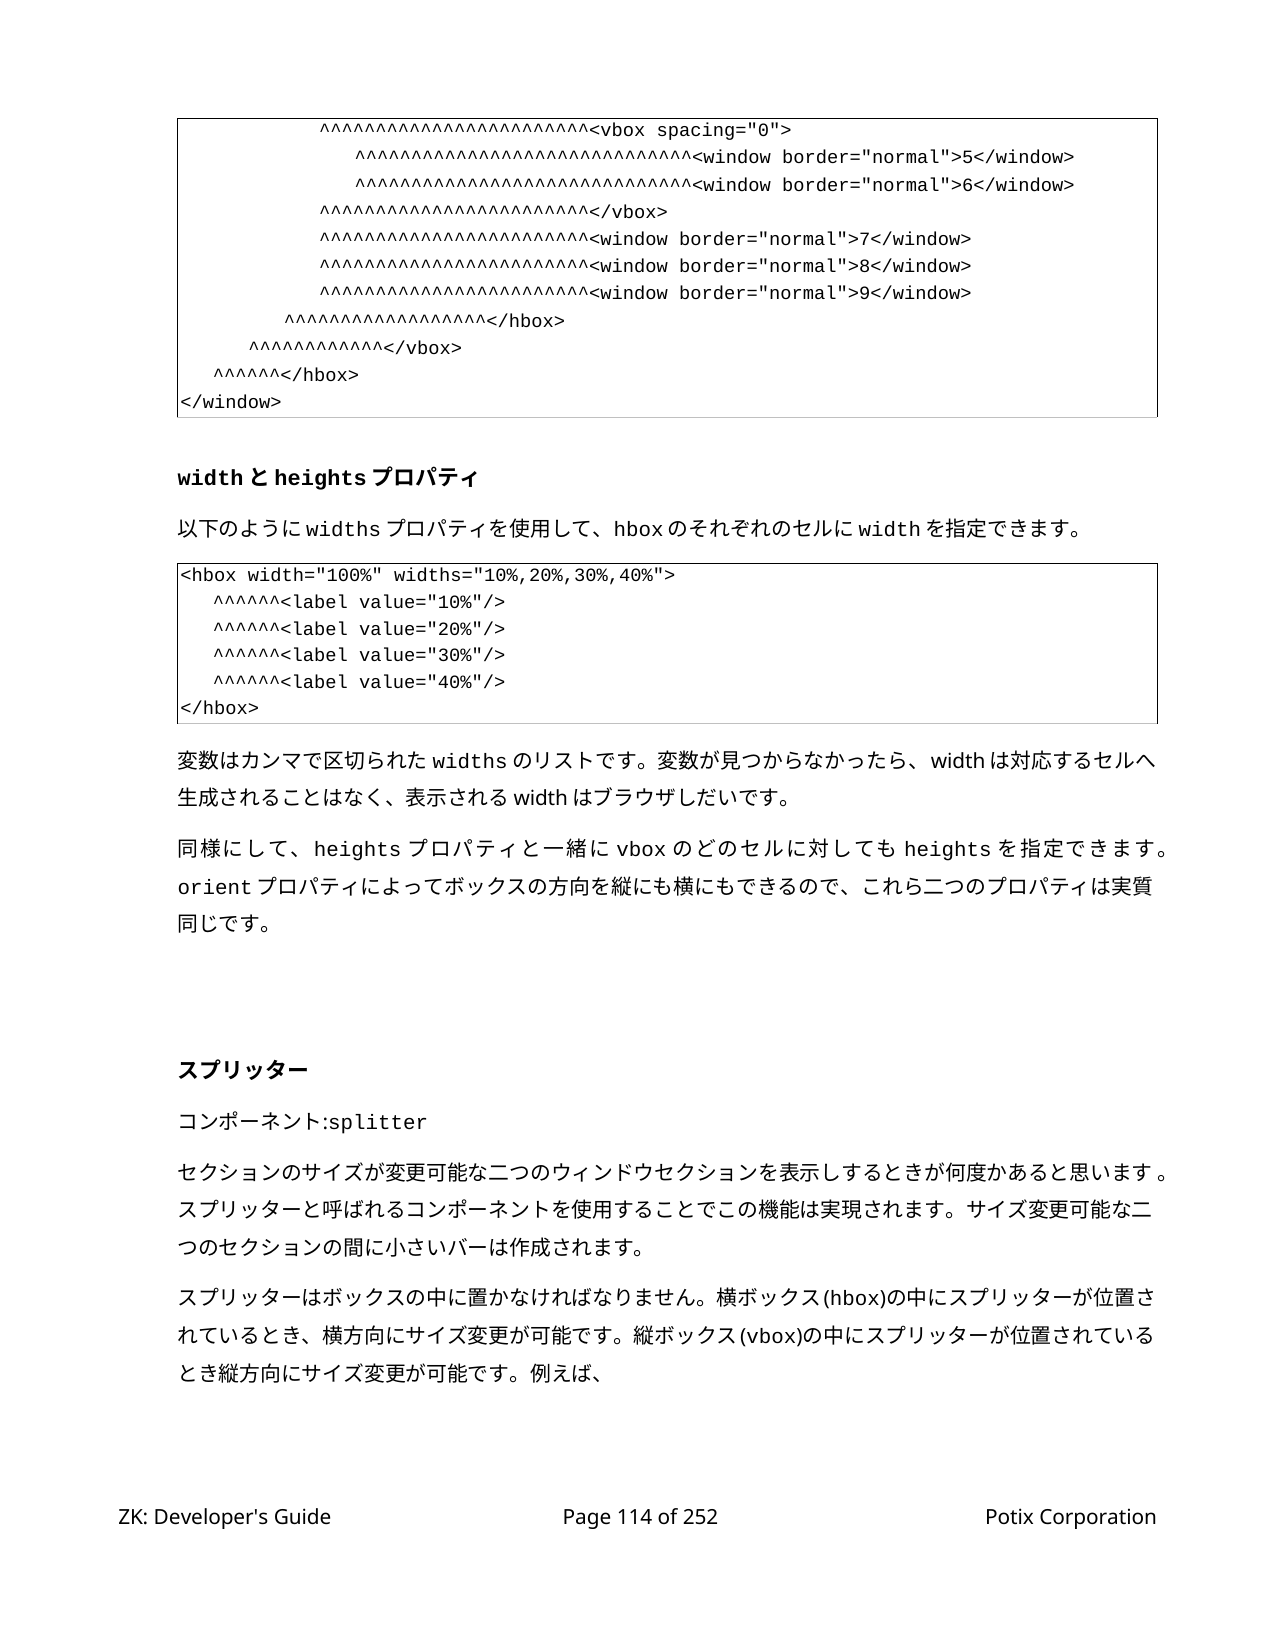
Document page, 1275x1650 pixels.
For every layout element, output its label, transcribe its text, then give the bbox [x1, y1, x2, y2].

text スプリッターはボックスの中に置かなければなりません。横ボックス(hbox)の中にスプリッターが位置されているとき、横方向にサイズ変更が可能です。縦ボックス(vbox)の中にスプリッターが位置されているとき縦方向にサイズ変更が可能です。例えば、 [177, 1282, 1157, 1387]
subtitle スプリッター [177, 1053, 1157, 1084]
text ^^^^^^</hbox> [178, 363, 1157, 387]
text ^^^^^^^^^^^^^^^^^^^^^^^^^^^^^^<window border="normal">6</window> [178, 172, 1157, 197]
subtitle widthとheightsプロパティ [177, 460, 1157, 492]
text ^^^^^^^^^^^^^^^^^^</hbox> [178, 308, 1157, 333]
text <hbox width="100%" widths="10%,20%,30%,40%"> ^^^^^^<label value="10%"/> ^^^^^^<label value="20%"/> ^^^^^^<label value="30%"/> ^^^^^^<label value="40%"/> </hbox> [178, 564, 1157, 723]
text 以下のようにwidthsプロパティを使用して、hboxのそれぞれのセルにwidthを指定できます。 [177, 512, 1157, 543]
text ^^^^^^^^^^^^</vbox> [178, 336, 1157, 360]
text ^^^^^^^^^^^^^^^^^^^^^^^^^^^^^^<window border="normal">5</window> [178, 145, 1157, 169]
text ^^^^^^^^^^^^^^^^^^^^^^^^</vbox> [178, 200, 1157, 224]
text セクションのサイズが変更可能な二つのウィンドウセクションを表示しするときが何度かあると思います。スプリッターと呼ばれるコンポーネントを使用することでこの機能は実現されます。サイズ変更可能な二つのセクションの間に小さいバーは作成されます。 [177, 1156, 1157, 1261]
text コンポーネント:splitter [177, 1105, 1157, 1135]
text ^^^^^^^^^^^^^^^^^^^^^^^^<vbox spacing="0"> [178, 119, 1157, 142]
text ^^^^^^^^^^^^^^^^^^^^^^^^<window border="normal">8</window> [178, 254, 1157, 278]
text </window> [178, 390, 1157, 417]
text 同様にして、heightsプロパティと一緒にvboxのどのセルに対してもheightsを指定できます。orientプロパティによってボックスの方向を縦にも横にもできるので、これら二つのプロパティは実質同じです。 [177, 832, 1157, 938]
text 変数はカンマで区切られたwidthsのリストです。変数が見つからなかったら、widthは対応するセルへ生成されることはなく、表示されるwidthはブラウザしだいです。 [177, 744, 1157, 812]
text ^^^^^^^^^^^^^^^^^^^^^^^^<window border="normal">9</window> [178, 281, 1157, 306]
text ^^^^^^^^^^^^^^^^^^^^^^^^<window border="normal">7</window> [178, 227, 1157, 251]
